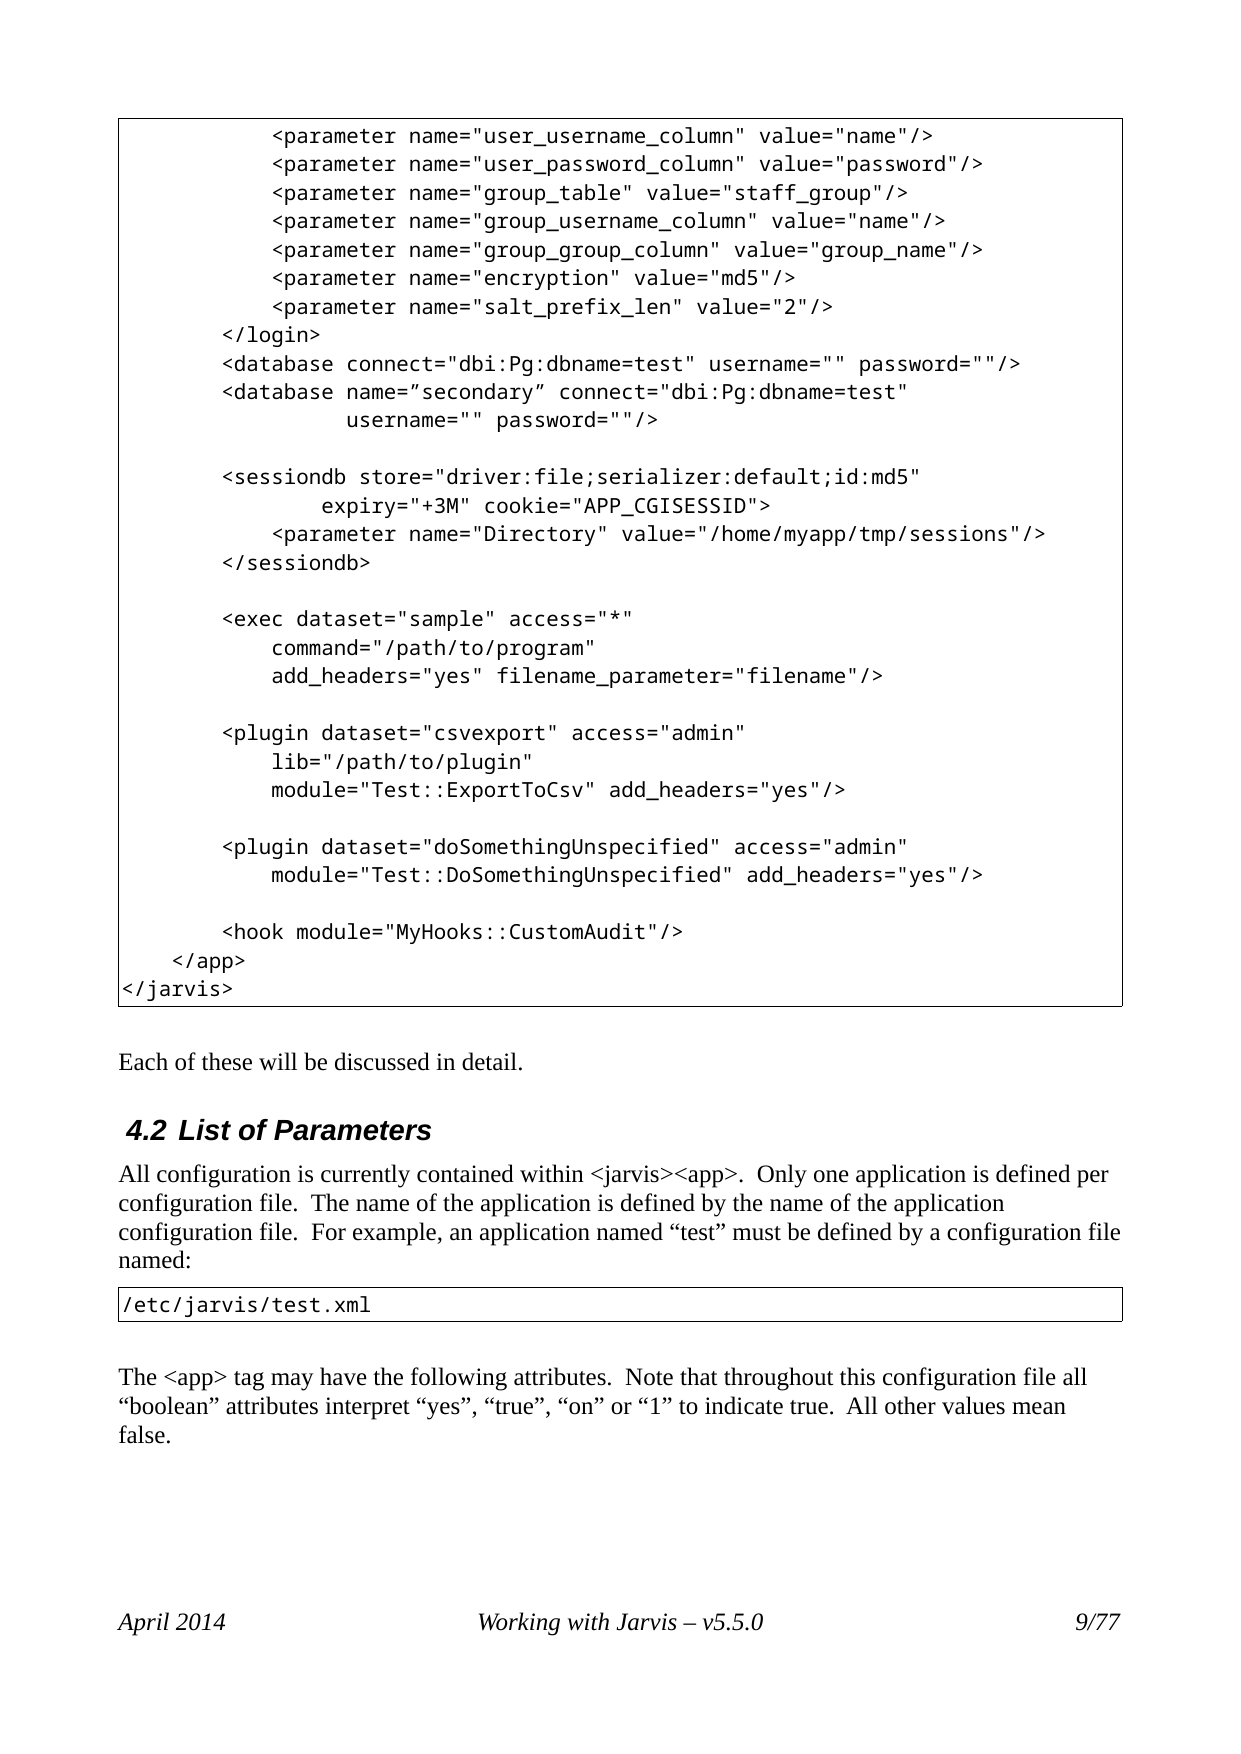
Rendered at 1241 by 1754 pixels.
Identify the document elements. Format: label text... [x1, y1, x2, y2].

text All configuration is currently contained within <jarvis><app>. Only one application is defined per configuration file. The name of the application is defined by the name of the application configuration file. For example, an application named “test” must be defined by a configuration file named: [118, 1159, 1122, 1274]
text <exec dataset="sample" access="*" [119, 602, 1122, 630]
text lib="/path/to/plugin" [119, 744, 1122, 772]
text </app> [119, 943, 1122, 971]
text <parameter name="group_group_column" value="group_name"/> [119, 232, 1122, 260]
text <parameter name="Directory" value="/home/myapp/tmp/sessions"/> [119, 516, 1122, 545]
subtitle List of Parameters [118, 1113, 1122, 1147]
text <parameter name="salt_prefix_len" value="2"/> [119, 289, 1122, 317]
text <database name=”secondary” connect="dbi:Pg:dbname=test" username="" password=""/> [119, 374, 1122, 434]
text <parameter name="encryption" value="md5"/> [119, 260, 1122, 289]
text </jarvis> [119, 971, 1122, 1006]
text The <app> tag may have the following attributes. Note that throughout this configuration file all “boolean” attributes interpret “yes”, “true”, “on” or “1” to indicate true. All other values mean false. [118, 1362, 1122, 1449]
text <plugin dataset="csvexport" access="admin" [119, 715, 1122, 744]
text </sessiondb> [119, 545, 1122, 576]
text Each of these will be discussed in detail. [118, 1047, 1122, 1076]
text <plugin dataset="doSomethingUnspecified" access="admin" [119, 829, 1122, 857]
text <sessiondb store="driver:file;serializer:default;id:md5" [119, 459, 1122, 488]
text </login> [119, 317, 1122, 346]
text <parameter name="user_username_column" value="name"/> [119, 119, 1122, 147]
text <parameter name="group_username_column" value="name"/> [119, 203, 1122, 232]
text <database connect="dbi:Pg:dbname=test" username="" password=""/> [119, 346, 1122, 374]
text <hook module="MyHooks::CustomAudit"/> [119, 914, 1122, 943]
text add_headers="yes" filename_parameter="filename"/> [119, 658, 1122, 690]
text command="/path/to/program" [119, 630, 1122, 658]
text <parameter name="user_password_column" value="password"/> [119, 147, 1122, 175]
text <parameter name="group_table" value="staff_group"/> [119, 175, 1122, 203]
text /etc/jarvis/test.xml [119, 1288, 1122, 1321]
text module="Test::ExportToCsv" add_headers="yes"/> [119, 772, 1122, 804]
text module="Test::DoSomethingUnspecified" add_headers="yes"/> [119, 857, 1122, 889]
text expiry="+3M" cookie="APP_CGISESSID"> [119, 488, 1122, 516]
